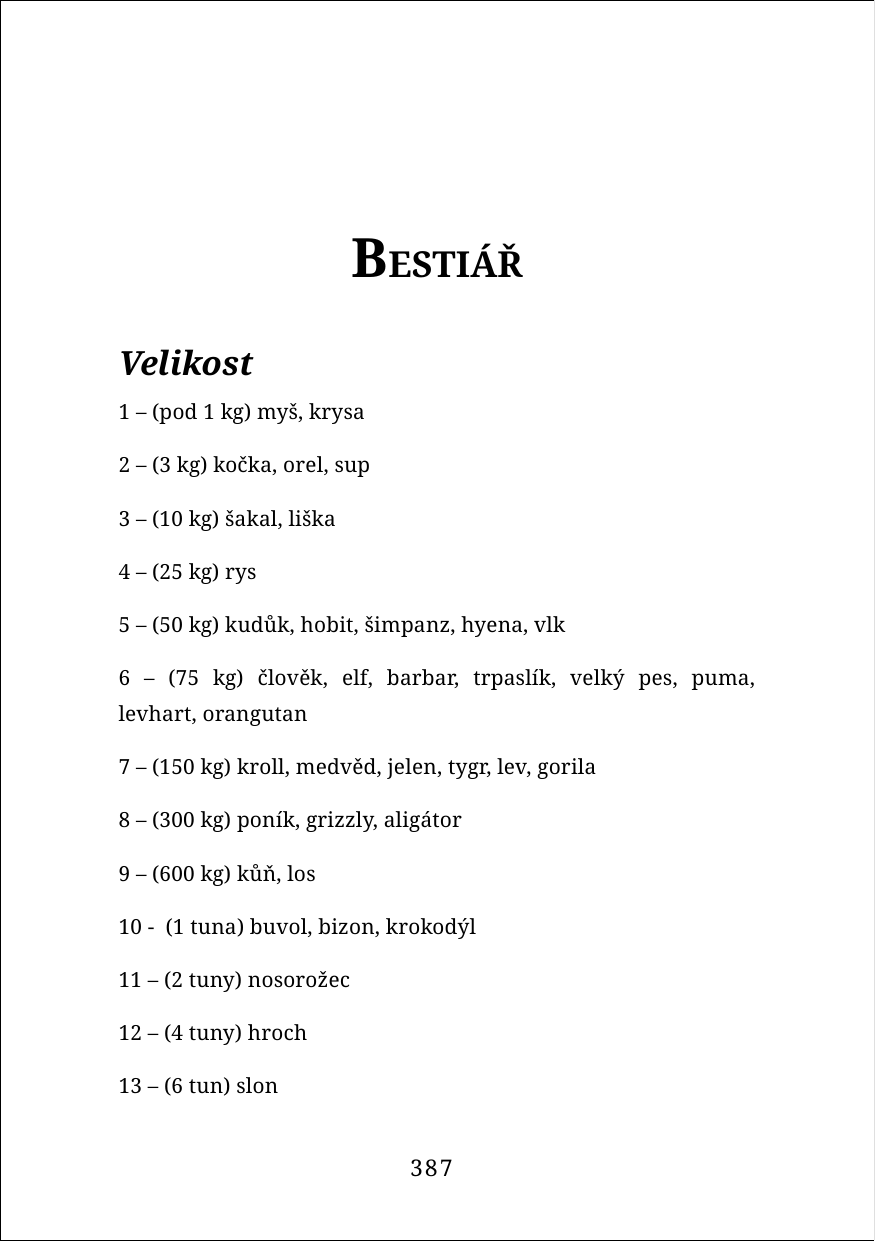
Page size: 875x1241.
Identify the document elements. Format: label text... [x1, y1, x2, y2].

text 12 – (4 tuny) hroch [118, 1018, 756, 1047]
text 3 – (10 kg) šakal, liška [118, 504, 756, 532]
text 9 – (600 kg) kůň, los [118, 859, 756, 887]
text 7 – (150 kg) kroll, medvěd, jelen, tygr, lev, gorila [118, 752, 756, 781]
text 11 – (2 tuny) nosorožec [118, 965, 756, 993]
text 1 – (pod 1 kg) myš, krysa [118, 397, 756, 426]
text 5 – (50 kg) kudůk, hobit, šimpanz, hyena, vlk [118, 610, 756, 639]
text 10 - (1 tuna) buvol, bizon, krokodýl [118, 912, 756, 940]
text 6 – (75 kg) člověk, elf, barbar, trpaslík, velký pes, puma, levhart, orangutan [118, 663, 756, 727]
text 4 – (25 kg) rys [118, 557, 756, 585]
subtitle Velikost [118, 340, 756, 386]
text 13 – (6 tun) slon [118, 1072, 756, 1100]
subtitle Bestiář [118, 219, 756, 293]
text 2 – (3 kg) kočka, orel, sup [118, 451, 756, 479]
text 8 – (300 kg) poník, grizzly, aligátor [118, 805, 756, 834]
